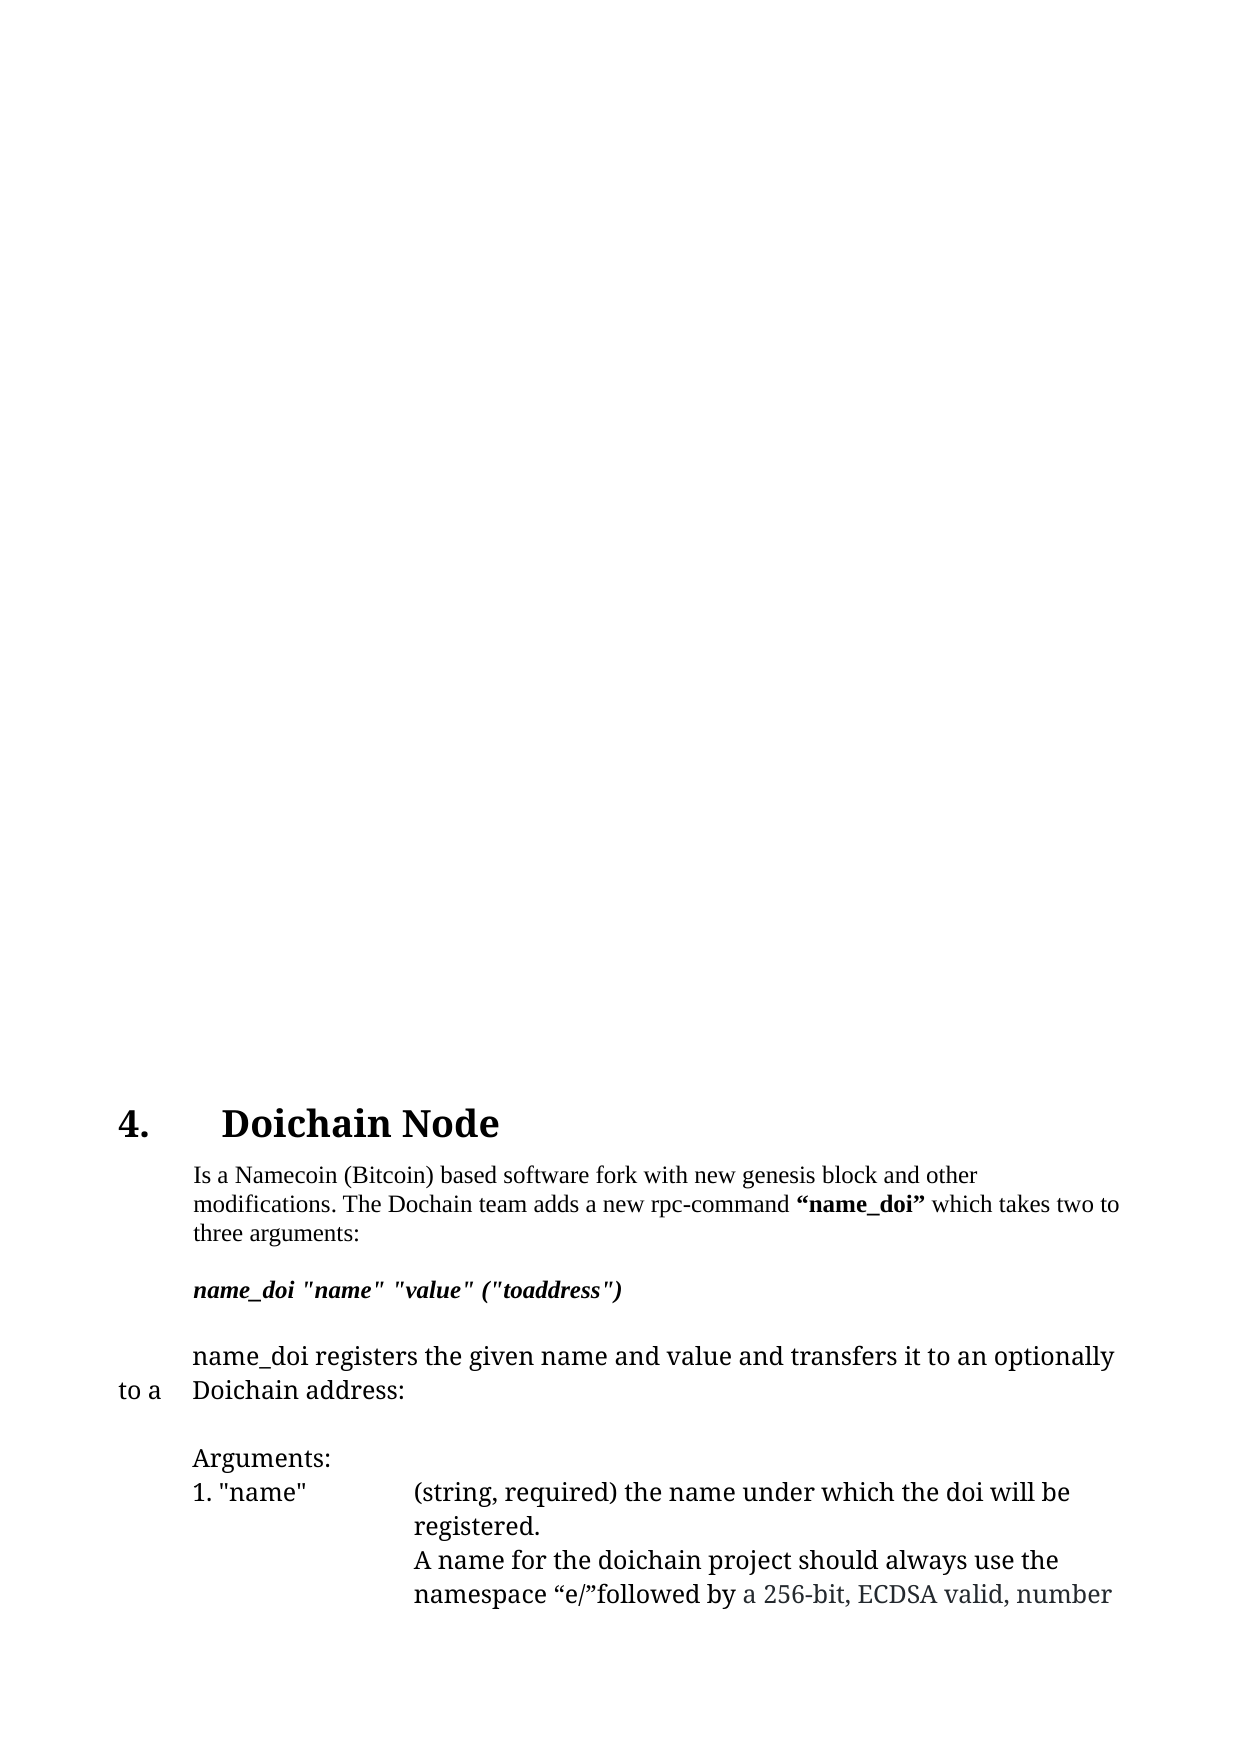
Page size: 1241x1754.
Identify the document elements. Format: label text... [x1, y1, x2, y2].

text 1. "name" (string, required) the name under which the doi will be registered. [118, 1474, 1122, 1543]
text A name for the doichain project should always use the namespace “e/”followed by a 256-bit, ECDSA valid, number [118, 1543, 1122, 1611]
list Is a Namecoin (Bitcoin) based software fork with new genesis block and other modifications. The Dochain team adds a new rpc-command “name_doi” which takes two to three arguments: name_doi "name" "value" ("toaddress") [156, 1160, 1122, 1304]
text name_doi registers the given name and value and transfers it to an optionally to a Doichain address: [118, 1338, 1122, 1406]
text Arguments: [118, 1440, 1122, 1474]
subtitle Doichain Node [118, 1097, 1122, 1148]
